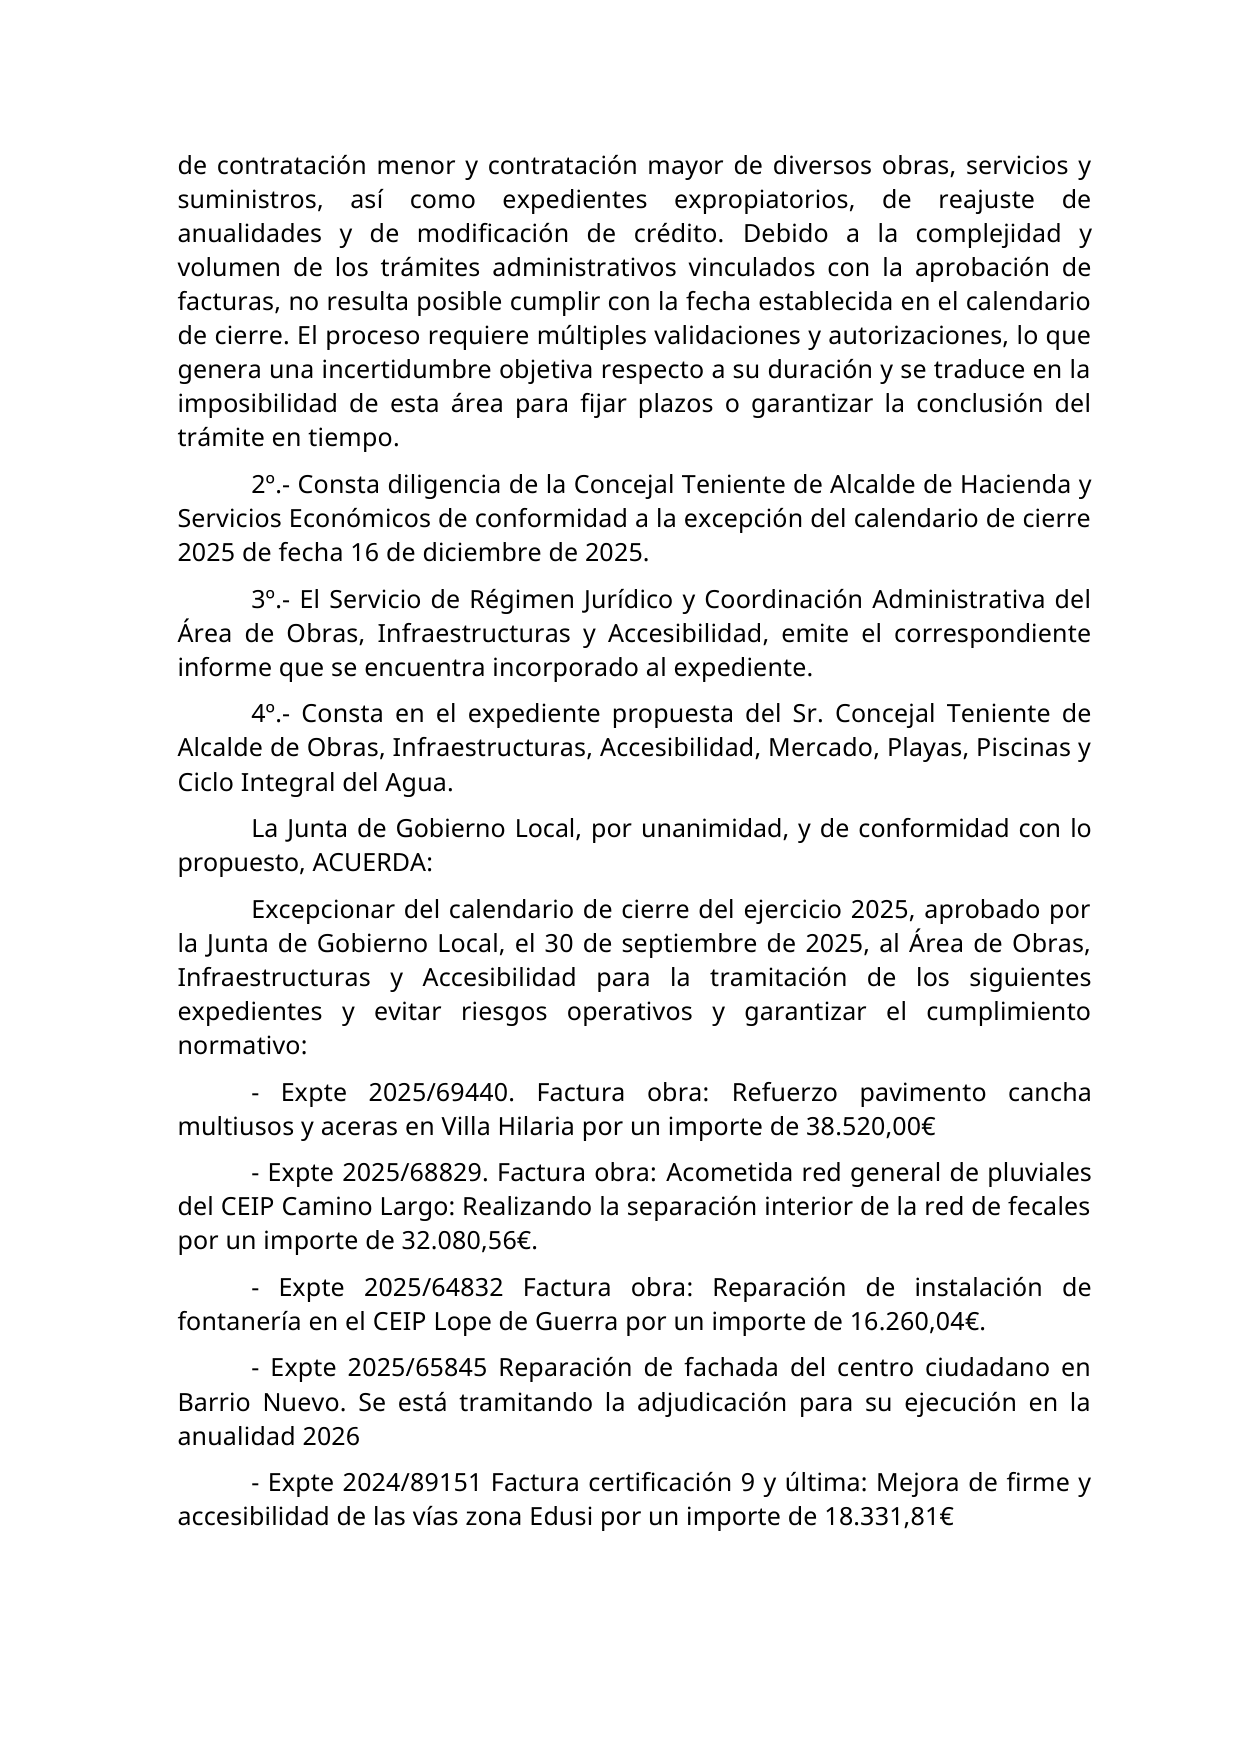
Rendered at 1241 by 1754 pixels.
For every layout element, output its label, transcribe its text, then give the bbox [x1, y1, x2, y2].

text de contratación menor y contratación mayor de diversos obras, servicios y suministros, así como expedientes expropiatorios, de reajuste de anualidades y de modificación de crédito. Debido a la complejidad y volumen de los trámites administrativos vinculados con la aprobación de facturas, no resulta posible cumplir con la fecha establecida en el calendario de cierre. El proceso requiere múltiples validaciones y autorizaciones, lo que genera una incertidumbre objetiva respecto a su duración y se traduce en la imposibilidad de esta área para fijar plazos o garantizar la conclusión del trámite en tiempo. [177, 148, 1093, 454]
text 2º.- Consta diligencia de la Concejal Teniente de Alcalde de Hacienda y Servicios Económicos de conformidad a la excepción del calendario de cierre 2025 de fecha 16 de diciembre de 2025. [177, 467, 1093, 569]
text La Junta de Gobierno Local, por unanimidad, y de conformidad con lo propuesto, ACUERDA: [177, 811, 1093, 879]
text 4º.- Consta en el expediente propuesta del Sr. Concejal Teniente de Alcalde de Obras, Infraestructuras, Accesibilidad, Mercado, Playas, Piscinas y Ciclo Integral del Agua. [177, 696, 1093, 798]
text - Expte 2025/64832 Factura obra: Reparación de instalación de fontanería en el CEIP Lope de Guerra por un importe de 16.260,04€. [177, 1269, 1093, 1338]
text - Expte 2025/68829. Factura obra: Acometida red general de pluviales del CEIP Camino Largo: Realizando la separación interior de la red de fecales por un importe de 32.080,56€. [177, 1155, 1093, 1257]
text - Expte 2025/65845 Reparación de fachada del centro ciudadano en Barrio Nuevo. Se está tramitando la adjudicación para su ejecución en la anualidad 2026 [177, 1350, 1093, 1452]
text Excepcionar del calendario de cierre del ejercicio 2025, aprobado por la Junta de Gobierno Local, el 30 de septiembre de 2025, al Área de Obras, Infraestructuras y Accesibilidad para la tramitación de los siguientes expedientes y evitar riesgos operativos y garantizar el cumplimiento normativo: [177, 891, 1093, 1062]
text - Expte 2025/69440. Factura obra: Refuerzo pavimento cancha multiusos y aceras en Villa Hilaria por un importe de 38.520,00€ [177, 1074, 1093, 1142]
text - Expte 2024/89151 Factura certificación 9 y última: Mejora de firme y accesibilidad de las vías zona Edusi por un importe de 18.331,81€ [177, 1465, 1093, 1533]
text 3º.- El Servicio de Régimen Jurídico y Coordinación Administrativa del Área de Obras, Infraestructuras y Accesibilidad, emite el correspondiente informe que se encuentra incorporado al expediente. [177, 581, 1093, 683]
